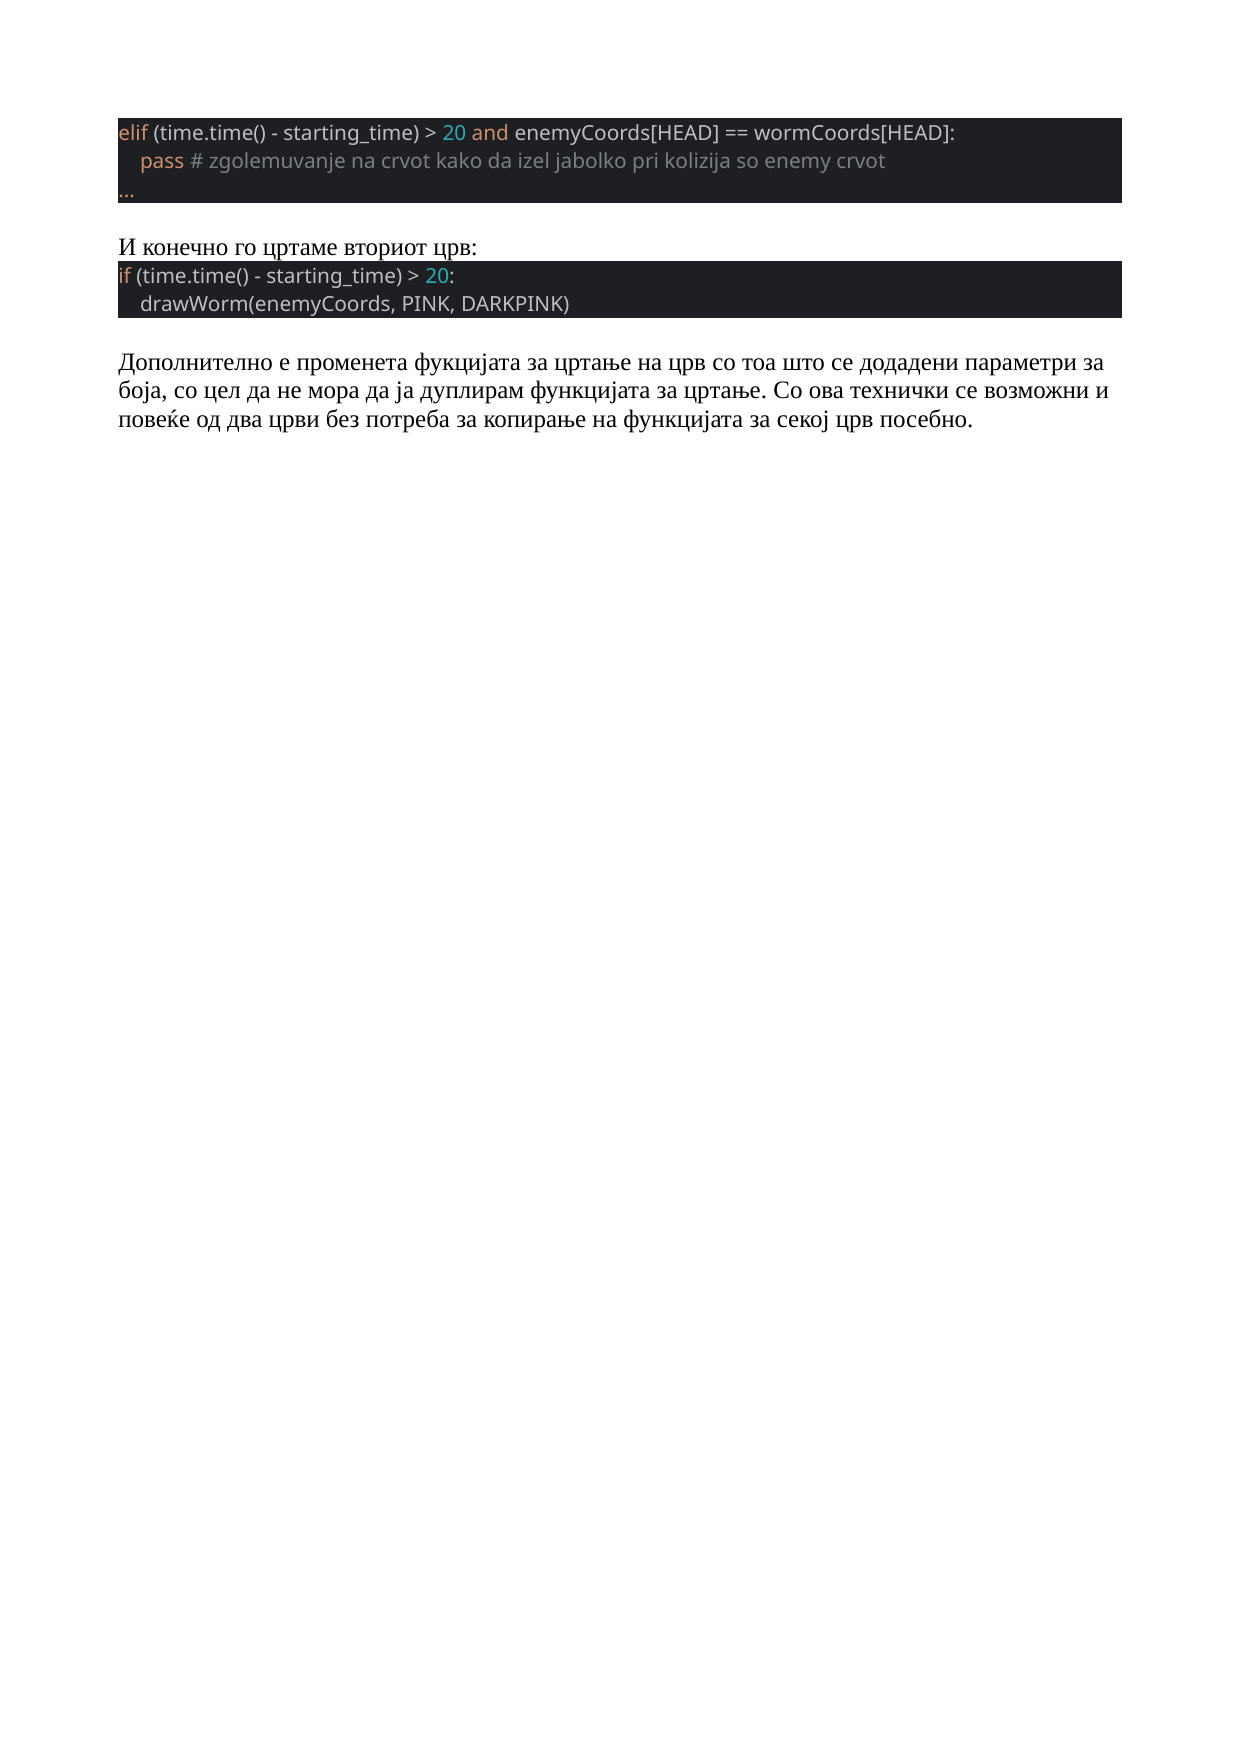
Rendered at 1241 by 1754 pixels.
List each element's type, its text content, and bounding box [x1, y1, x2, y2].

text Дополнително е променета фукцијата за цртање на црв со тоа што се додадени параметри за боја, со цел да не мора да ја дуплирам функцијата за цртање. Со ова технички се возможни и повеќе од два црви без потреба за копирање на функцијата за секој црв посебно. [118, 347, 1122, 433]
text ... [118, 175, 1122, 203]
text if (time.time() - starting_time) > 20: drawWorm(enemyCoords, PINK, DARKPINK) [118, 261, 1122, 318]
text И конечно го цртаме вториот црв: [118, 232, 1122, 261]
text elif (time.time() - starting_time) > 20 and enemyCoords[HEAD] == wormCoords[HEAD]: pass # zgolemuvanje na crvot kako da izel jabolko pri kolizija so enemy crvot [118, 118, 1122, 175]
